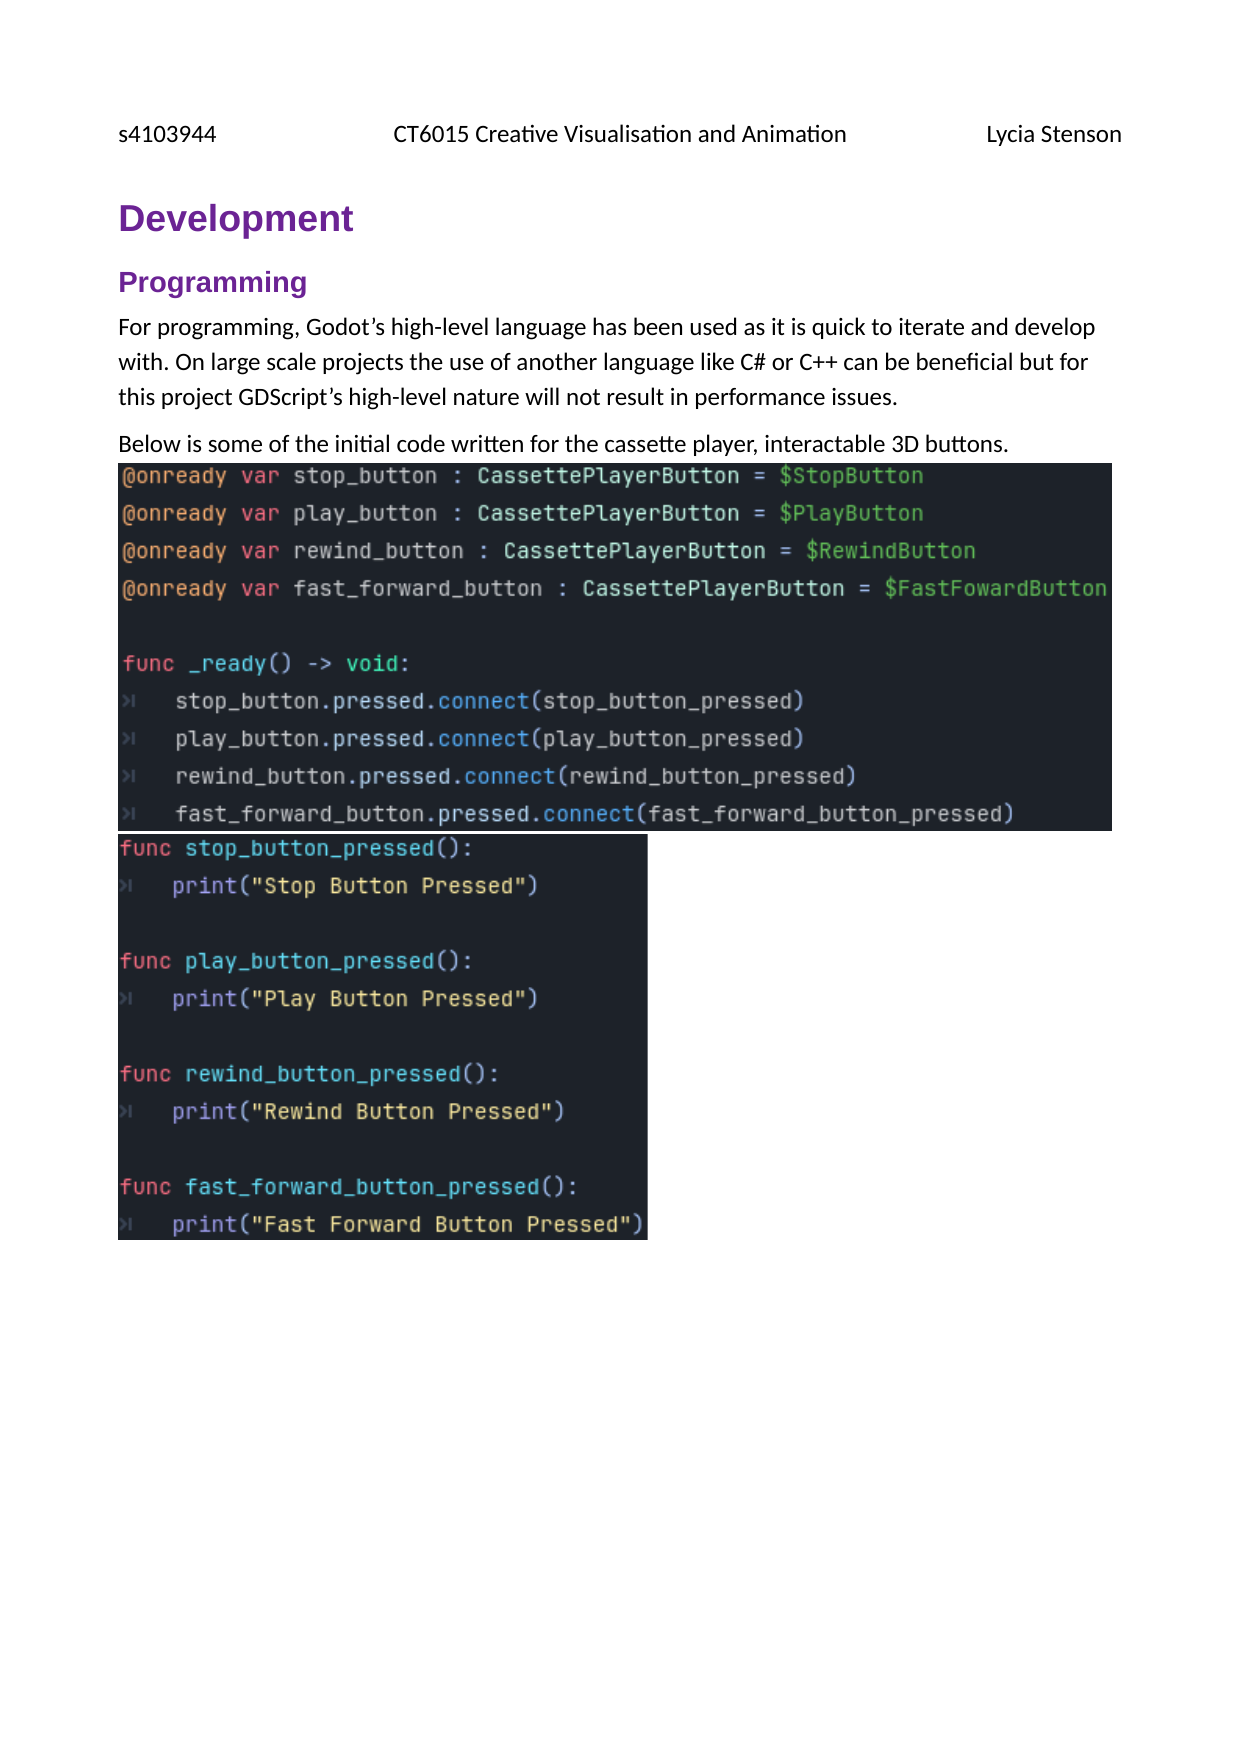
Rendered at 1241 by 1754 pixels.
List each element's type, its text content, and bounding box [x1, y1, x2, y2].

text Below is some of the initial code written for the cassette player, interactable 3D buttons. [118, 428, 1122, 459]
picture [118, 463, 1112, 831]
text For programming, Godot’s high-level language has been used as it is quick to iterate and develop with. On large scale projects the use of another language like C# or C++ can be beneficial but for this project GDScript’s high-level nature will not result in performance issues. [118, 311, 1122, 412]
picture [118, 834, 648, 1240]
subtitle Programming [118, 265, 1122, 299]
subtitle Development [118, 196, 1122, 239]
